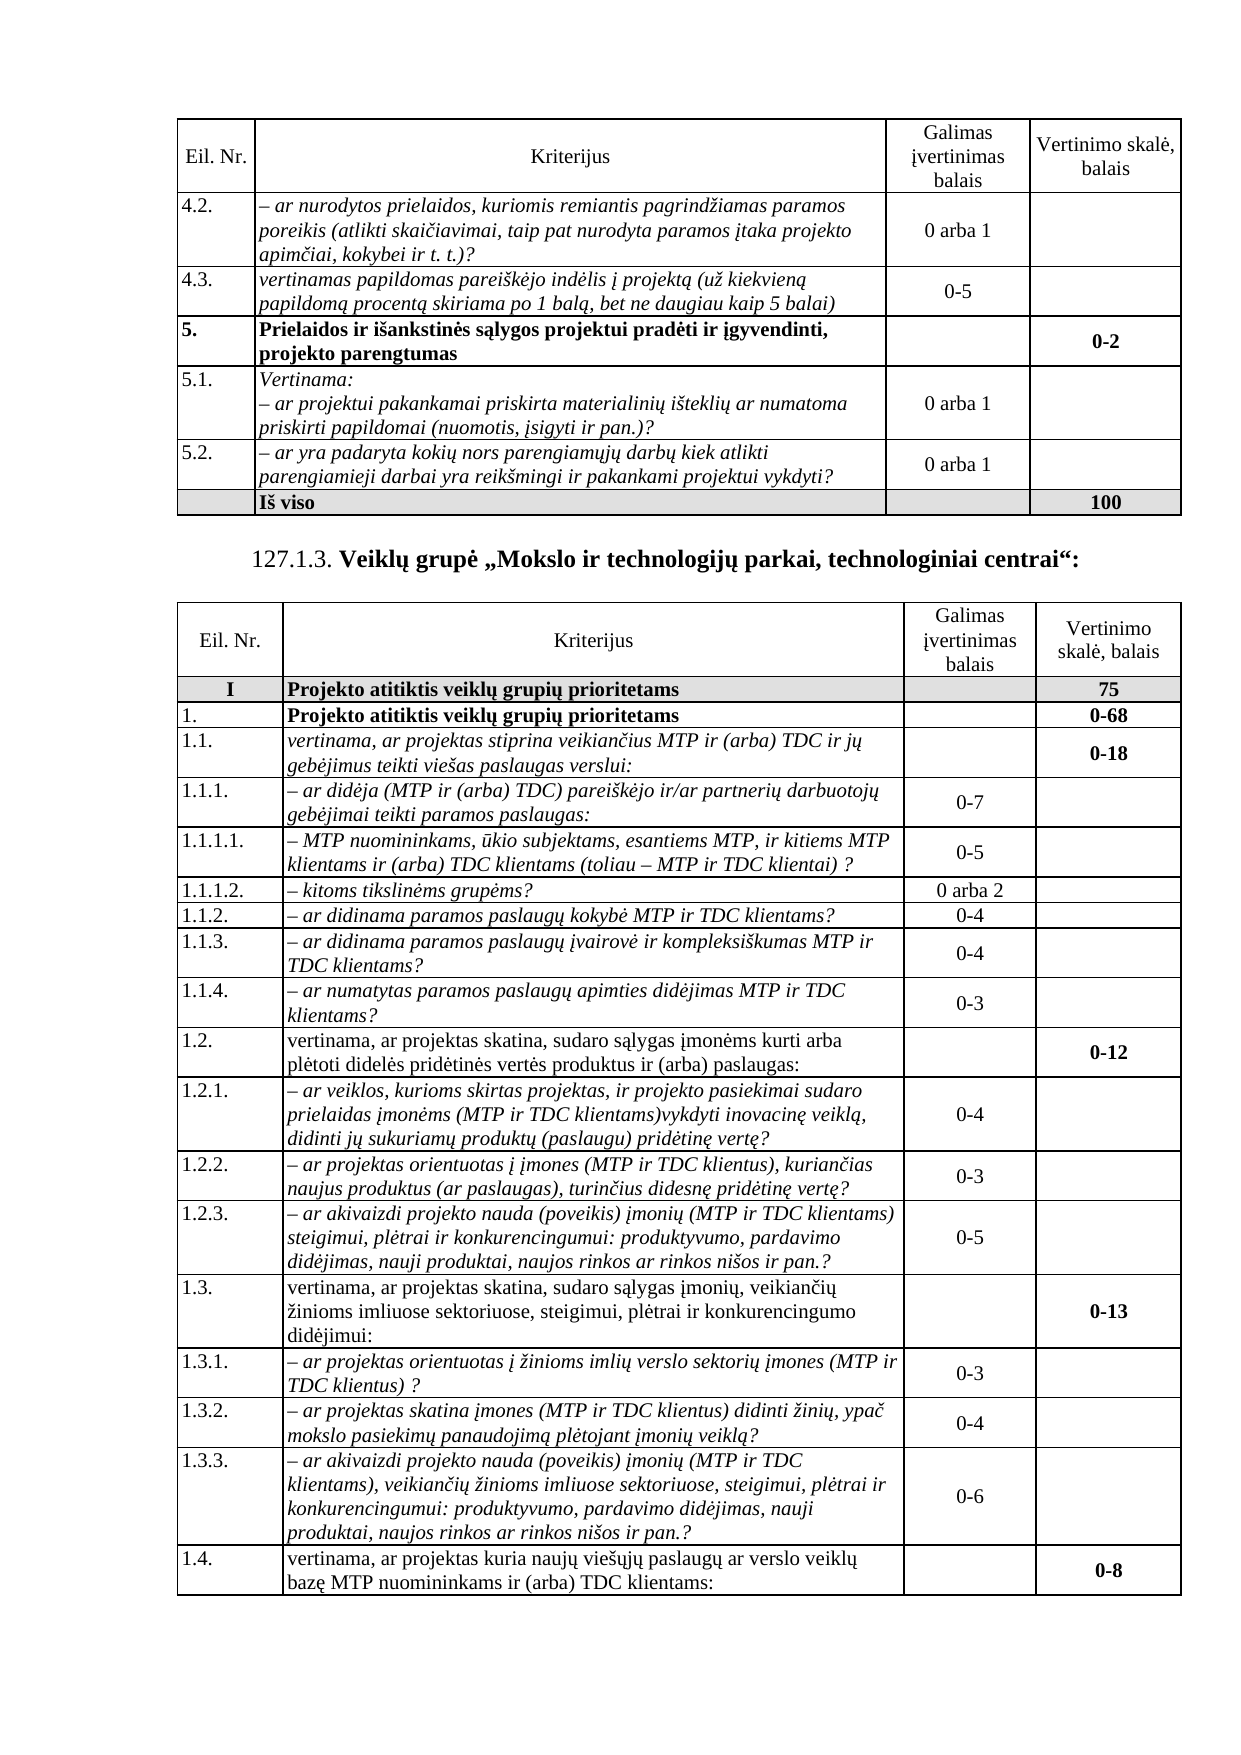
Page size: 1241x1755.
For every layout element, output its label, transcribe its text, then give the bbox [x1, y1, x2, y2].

table_cell 0-7 [905, 778, 1035, 826]
table_cell 100 [1031, 490, 1180, 514]
table_cell 0-5 [905, 828, 1035, 876]
table_cell [887, 317, 1029, 365]
table_header Eil. Nr. [178, 120, 254, 192]
table_cell 0-13 [1037, 1275, 1180, 1347]
table_header Eil. Nr. [178, 603, 282, 676]
table_cell 0-12 [1037, 1028, 1180, 1076]
table_cell [905, 677, 1035, 701]
table_cell 0-5 [887, 267, 1029, 315]
table_cell 0-4 [905, 929, 1035, 977]
table_cell 1.2. [178, 1028, 282, 1076]
table_cell 1.1.1.1. [178, 828, 282, 876]
table_cell 0-3 [905, 1349, 1035, 1397]
table_cell 4.3. [178, 267, 254, 315]
table_cell 75 [1037, 677, 1180, 701]
table_cell 5.1. [178, 367, 254, 439]
table_cell [1037, 778, 1180, 826]
table_cell [1037, 1201, 1180, 1273]
table_cell 1.1.1. [178, 778, 282, 826]
table_cell [887, 490, 1029, 514]
table_cell 1.3.3. [178, 1448, 282, 1544]
table_cell 0-18 [1037, 728, 1180, 777]
table_cell 5.2. [178, 440, 254, 488]
table_cell 0-4 [905, 1398, 1035, 1447]
table_cell [1031, 367, 1180, 439]
table_cell [1037, 978, 1180, 1027]
table_cell [905, 728, 1035, 777]
table_cell I [178, 677, 282, 701]
table_cell 1.4. [178, 1546, 282, 1594]
table_cell [1031, 440, 1180, 488]
table_cell 0-3 [905, 978, 1035, 1027]
table_cell [178, 490, 254, 514]
table_cell [1031, 193, 1180, 266]
table_header Vertinimo skalė, balais [1031, 120, 1180, 192]
table_cell 0 arba 1 [887, 193, 1029, 266]
table_cell Iš viso [256, 490, 885, 514]
table_cell [1031, 267, 1180, 315]
table_cell [1037, 1448, 1180, 1544]
table_cell 1.3.2. [178, 1398, 282, 1447]
table_header Kriterijus [256, 120, 885, 192]
table_cell 5. [178, 317, 254, 365]
table_cell [1037, 1078, 1180, 1150]
table_cell 0-8 [1037, 1546, 1180, 1594]
table_cell 4.2. [178, 193, 254, 266]
table_cell 0 arba 1 [887, 367, 1029, 439]
table_cell 1.2.2. [178, 1152, 282, 1200]
table_cell [905, 1028, 1035, 1076]
table_cell 1.3. [178, 1275, 282, 1347]
table_header Kriterijus [284, 603, 903, 676]
table_cell 1.1.4. [178, 978, 282, 1027]
table_cell 1.1.3. [178, 929, 282, 977]
table_cell [1037, 1152, 1180, 1200]
table_cell 0-4 [905, 1078, 1035, 1150]
table_cell 0-2 [1031, 317, 1180, 365]
table_cell [1037, 1349, 1180, 1397]
table_cell 1.3.1. [178, 1349, 282, 1397]
table_cell 0-6 [905, 1448, 1035, 1544]
table_cell Projekto atitiktis veiklų grupių prioritetams [284, 677, 903, 701]
table_cell 0-3 [905, 1152, 1035, 1200]
table_cell 1.2.3. [178, 1201, 282, 1273]
table_header Vertinimo skalė, balais [1037, 603, 1180, 676]
table_cell 0 arba 1 [887, 440, 1029, 488]
table_cell [1037, 1398, 1180, 1447]
text 127.1.3. Veiklų grupė „Mokslo ir technologijų parkai, technologiniai centrai“: [177, 544, 1181, 573]
table_cell 1.1. [178, 728, 282, 777]
table_cell 0-5 [905, 1201, 1035, 1273]
table_cell [1037, 929, 1180, 977]
table_cell [905, 1546, 1035, 1594]
table_cell [905, 1275, 1035, 1347]
table_cell 1.2.1. [178, 1078, 282, 1150]
table_cell [1037, 828, 1180, 876]
